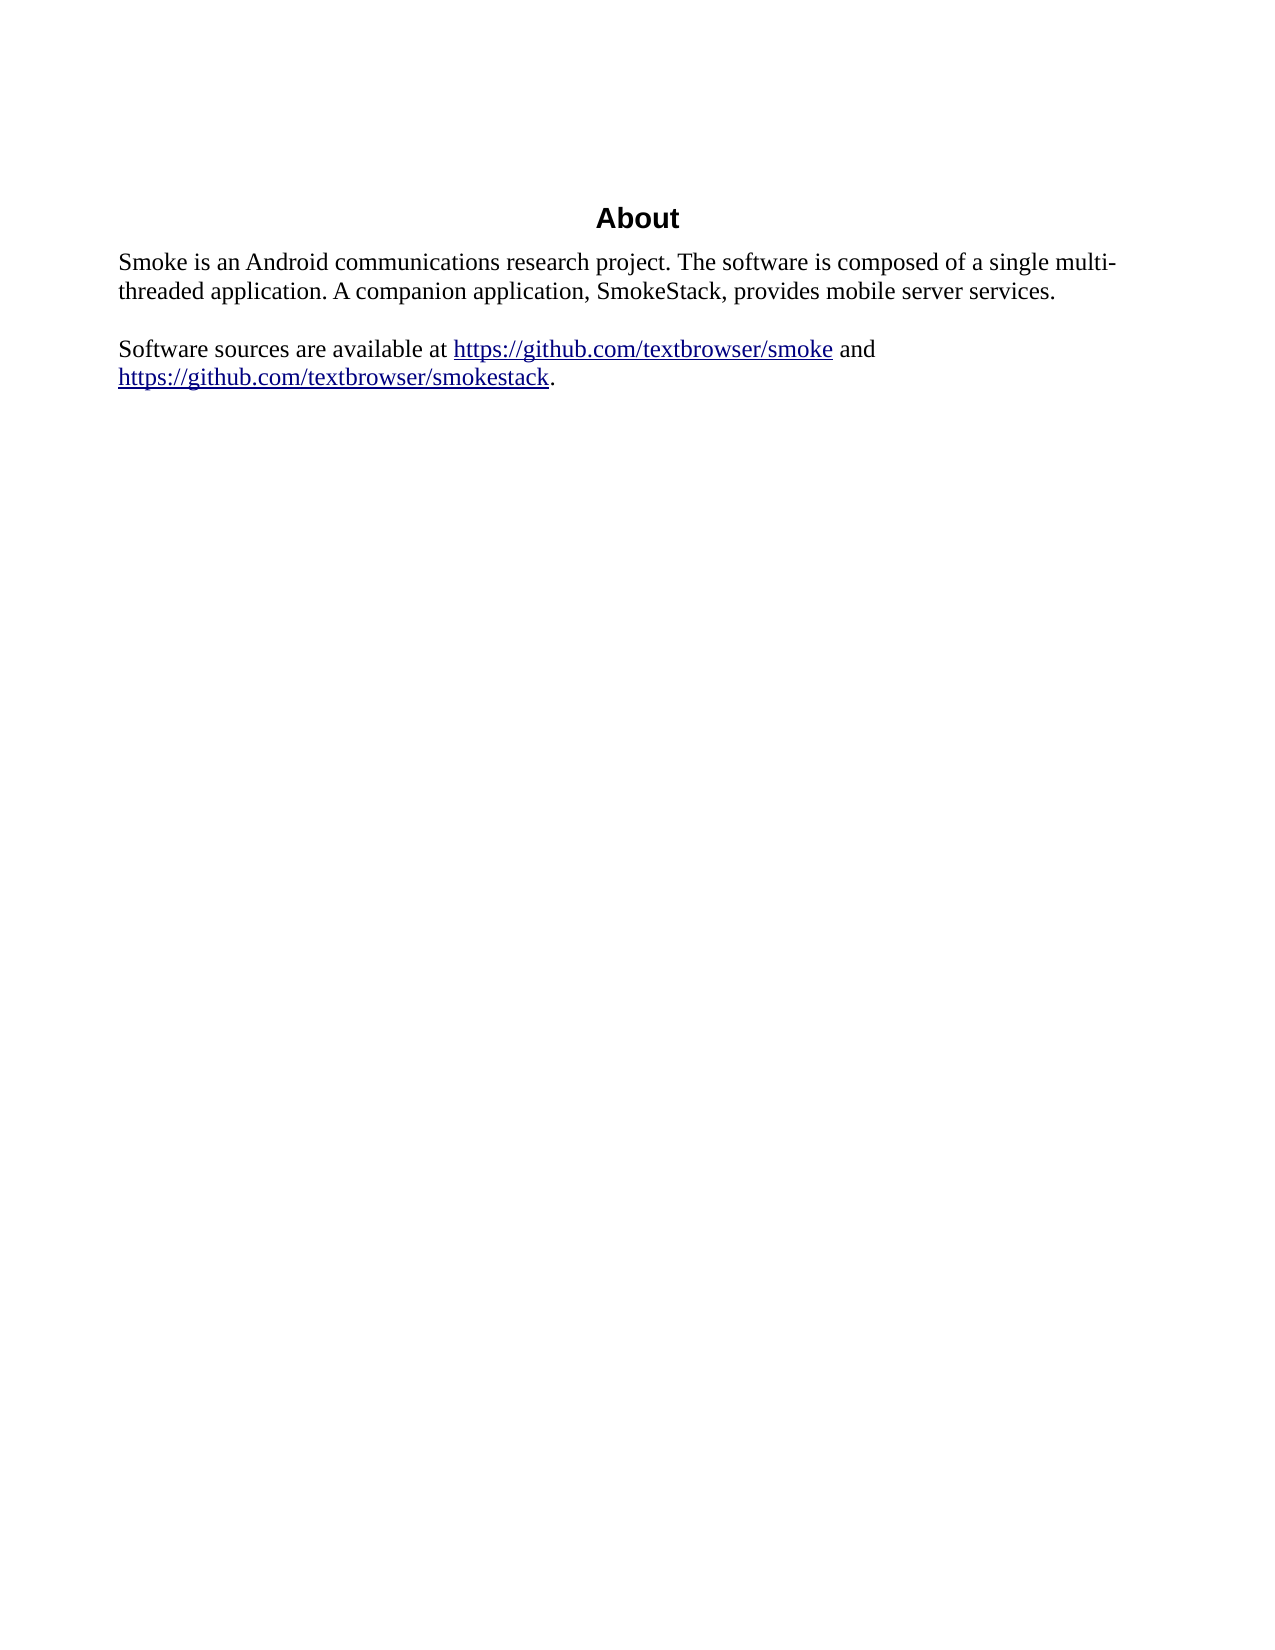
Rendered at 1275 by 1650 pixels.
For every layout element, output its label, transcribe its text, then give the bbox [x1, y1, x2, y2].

text Smoke is an Android communications research project. The software is composed of a single multi-threaded application. A companion application, SmokeStack, provides mobile server services. [118, 247, 1157, 305]
text Software sources are available at https://github.com/textbrowser/smoke and https://github.com/textbrowser/smokestack. [118, 334, 1157, 391]
subtitle About [118, 201, 1157, 235]
